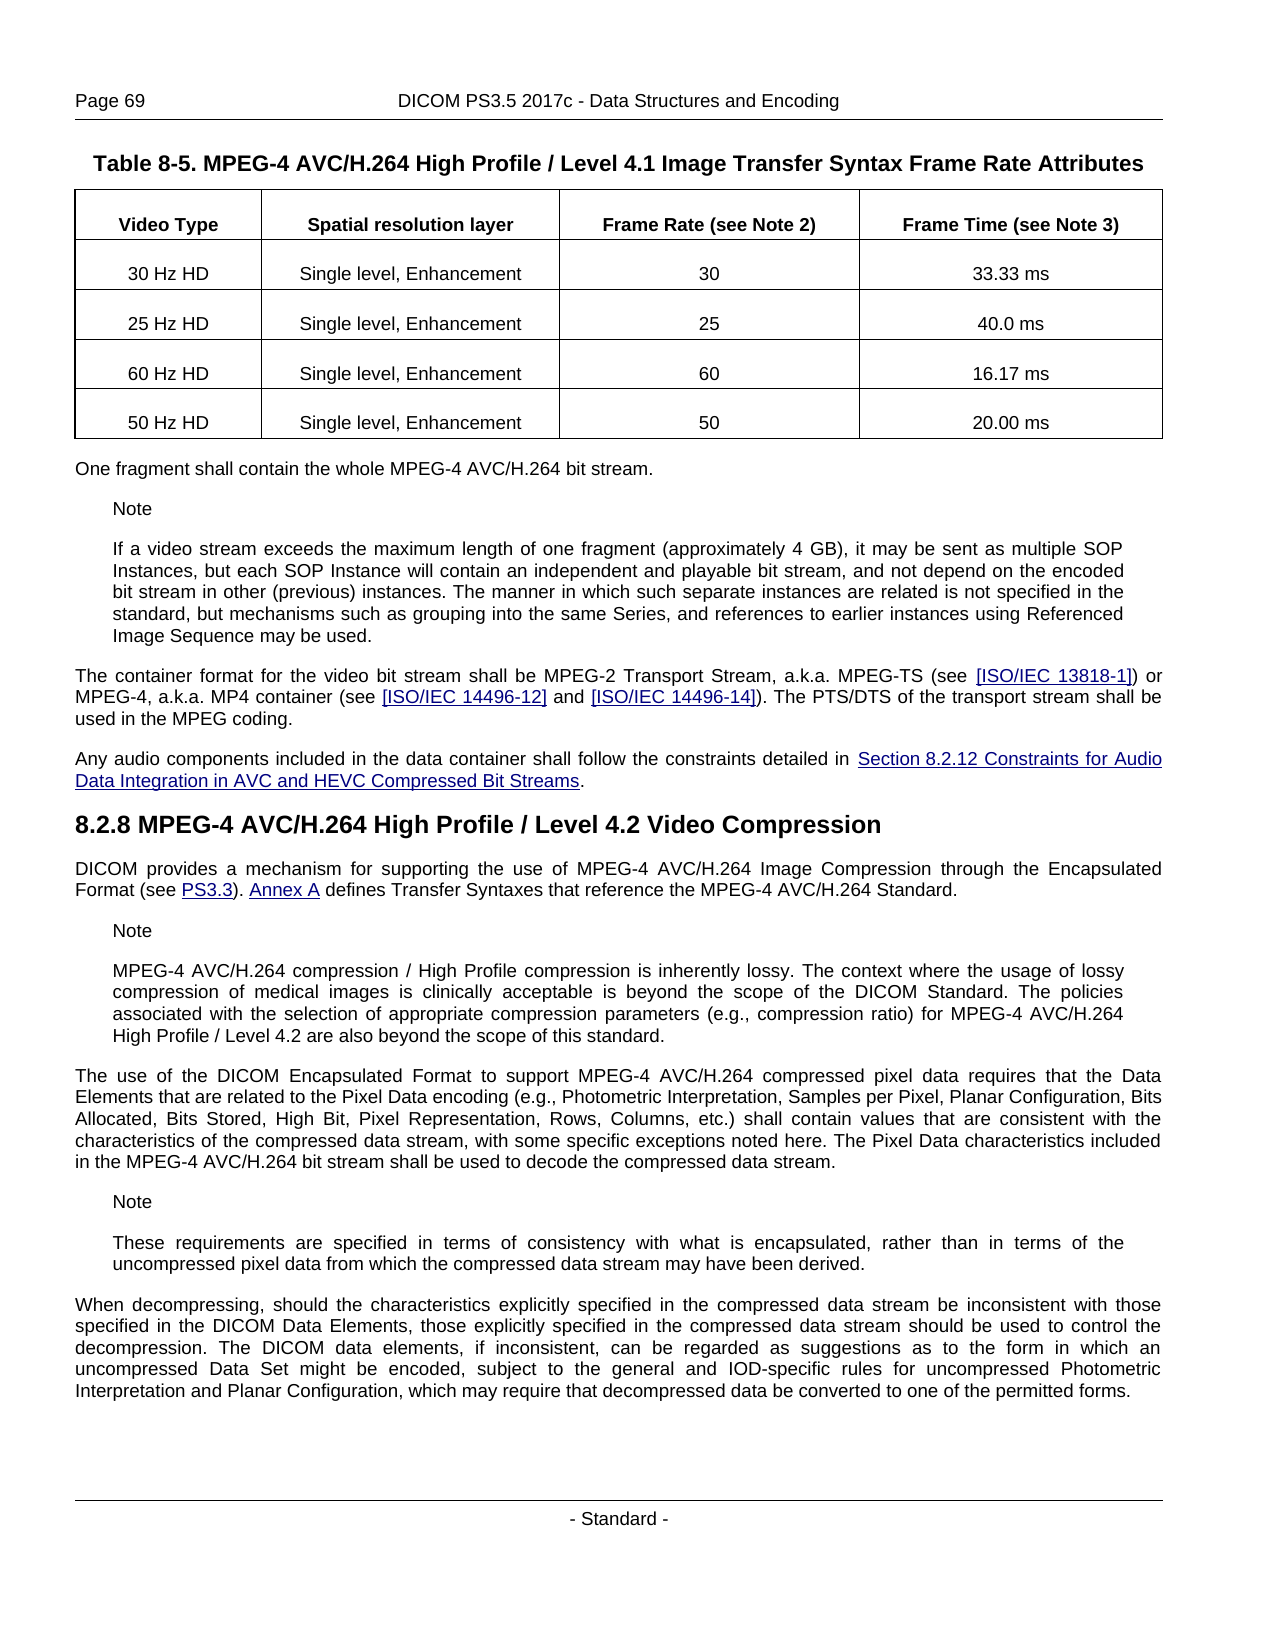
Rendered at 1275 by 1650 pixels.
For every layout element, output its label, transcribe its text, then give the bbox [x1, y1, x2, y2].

table_cell 30 [560, 240, 859, 289]
table_cell 30 Hz HD [76, 240, 261, 289]
table_cell 16.17 ms [860, 340, 1162, 388]
table_cell 50 [560, 389, 859, 438]
table_cell 20.00 ms [860, 389, 1162, 438]
text DICOM provides a mechanism for supporting the use of MPEG-4 AVC/H.264 Image Compression through the Encapsulated Format (see PS3.3). Annex A defines Transfer Syntaxes that reference the MPEG-4 AVC/H.264 Standard. [75, 858, 1162, 901]
table_cell 33.33 ms [860, 240, 1162, 289]
table_cell 60 Hz HD [76, 340, 261, 388]
table_cell 25 Hz HD [76, 290, 261, 338]
table_cell Single level, Enhancement [262, 340, 559, 388]
text MPEG-4 AVC/H.264 compression / High Profile compression is inherently lossy. The context where the usage of lossy compression of medical images is clinically acceptable is beyond the scope of the DICOM Standard. The policies associated with the selection of appropriate compression parameters (e.g., compression ratio) for MPEG-4 AVC/H.264 High Profile / Level 4.2 are also beyond the scope of this standard. [112, 960, 1125, 1046]
table_cell Single level, Enhancement [262, 290, 559, 338]
text Table 8-5. MPEG-4 AVC/H.264 High Profile / Level 4.1 Image Transfer Syntax Frame Rate Attributes [75, 150, 1162, 176]
table_cell 25 [560, 290, 859, 338]
text The container format for the video bit stream shall be MPEG-2 Transport Stream, a.k.a. MPEG-TS (see [ISO/IEC 13818-1]) or MPEG-4, a.k.a. MP4 container (see [ISO/IEC 14496-12] and [ISO/IEC 14496-14]). The PTS/DTS of the transport stream shall be used in the MPEG coding. [75, 665, 1162, 729]
text When decompressing, should the characteristics explicitly specified in the compressed data stream be inconsistent with those specified in the DICOM Data Elements, those explicitly specified in the compressed data stream should be used to control the decompression. The DICOM data elements, if inconsistent, can be regarded as suggestions as to the form in which an uncompressed Data Set might be encoded, subject to the general and IOD-specific rules for uncompressed Photometric Interpretation and Planar Configuration, which may require that decompressed data be converted to one of the permitted forms. [75, 1293, 1162, 1401]
text Any audio components included in the data container shall follow the constraints detailed in Section 8.2.12 Constraints for Audio Data Integration in AVC and HEVC Compressed Bit Streams. [75, 748, 1162, 791]
text The use of the DICOM Encapsulated Format to support MPEG-4 AVC/H.264 compressed pixel data requires that the Data Elements that are related to the Pixel Data encoding (e.g., Photometric Interpretation, Samples per Pixel, Planar Configuration, Bits Allocated, Bits Stored, High Bit, Pixel Representation, Rows, Columns, etc.) shall contain values that are consistent with the characteristics of the compressed data stream, with some specific exceptions noted here. The Pixel Data characteristics included in the MPEG-4 AVC/H.264 bit stream shall be used to decode the compressed data stream. [75, 1065, 1162, 1173]
table_cell 60 [560, 340, 859, 388]
table_cell Single level, Enhancement [262, 240, 559, 289]
table_cell Single level, Enhancement [262, 389, 559, 438]
text 8.2.8 MPEG-4 AVC/H.264 High Profile / Level 4.2 Video Compression [75, 810, 1162, 839]
text These requirements are specified in terms of consistency with what is encapsulated, rather than in terms of the uncompressed pixel data from which the compressed data stream may have been derived. [112, 1232, 1125, 1275]
table_header Frame Rate (see Note 2) [560, 190, 859, 239]
table_header Spatial resolution layer [262, 190, 559, 239]
text Note [112, 498, 1125, 519]
text One fragment shall contain the whole MPEG-4 AVC/H.264 bit stream. [75, 458, 1162, 479]
text Note [112, 1191, 1125, 1213]
table_header Frame Time (see Note 3) [860, 190, 1162, 239]
text If a video stream exceeds the maximum length of one fragment (approximately 4 GB), it may be sent as multiple SOP Instances, but each SOP Instance will contain an independent and playable bit stream, and not depend on the encoded bit stream in other (previous) instances. The manner in which such separate instances are related is not specified in the standard, but mechanisms such as grouping into the same Series, and references to earlier instances using Referenced Image Sequence may be used. [112, 538, 1125, 646]
table_cell 40.0 ms [860, 290, 1162, 338]
table_cell 50 Hz HD [76, 389, 261, 438]
text Note [112, 919, 1125, 941]
table_header Video Type [76, 190, 261, 239]
